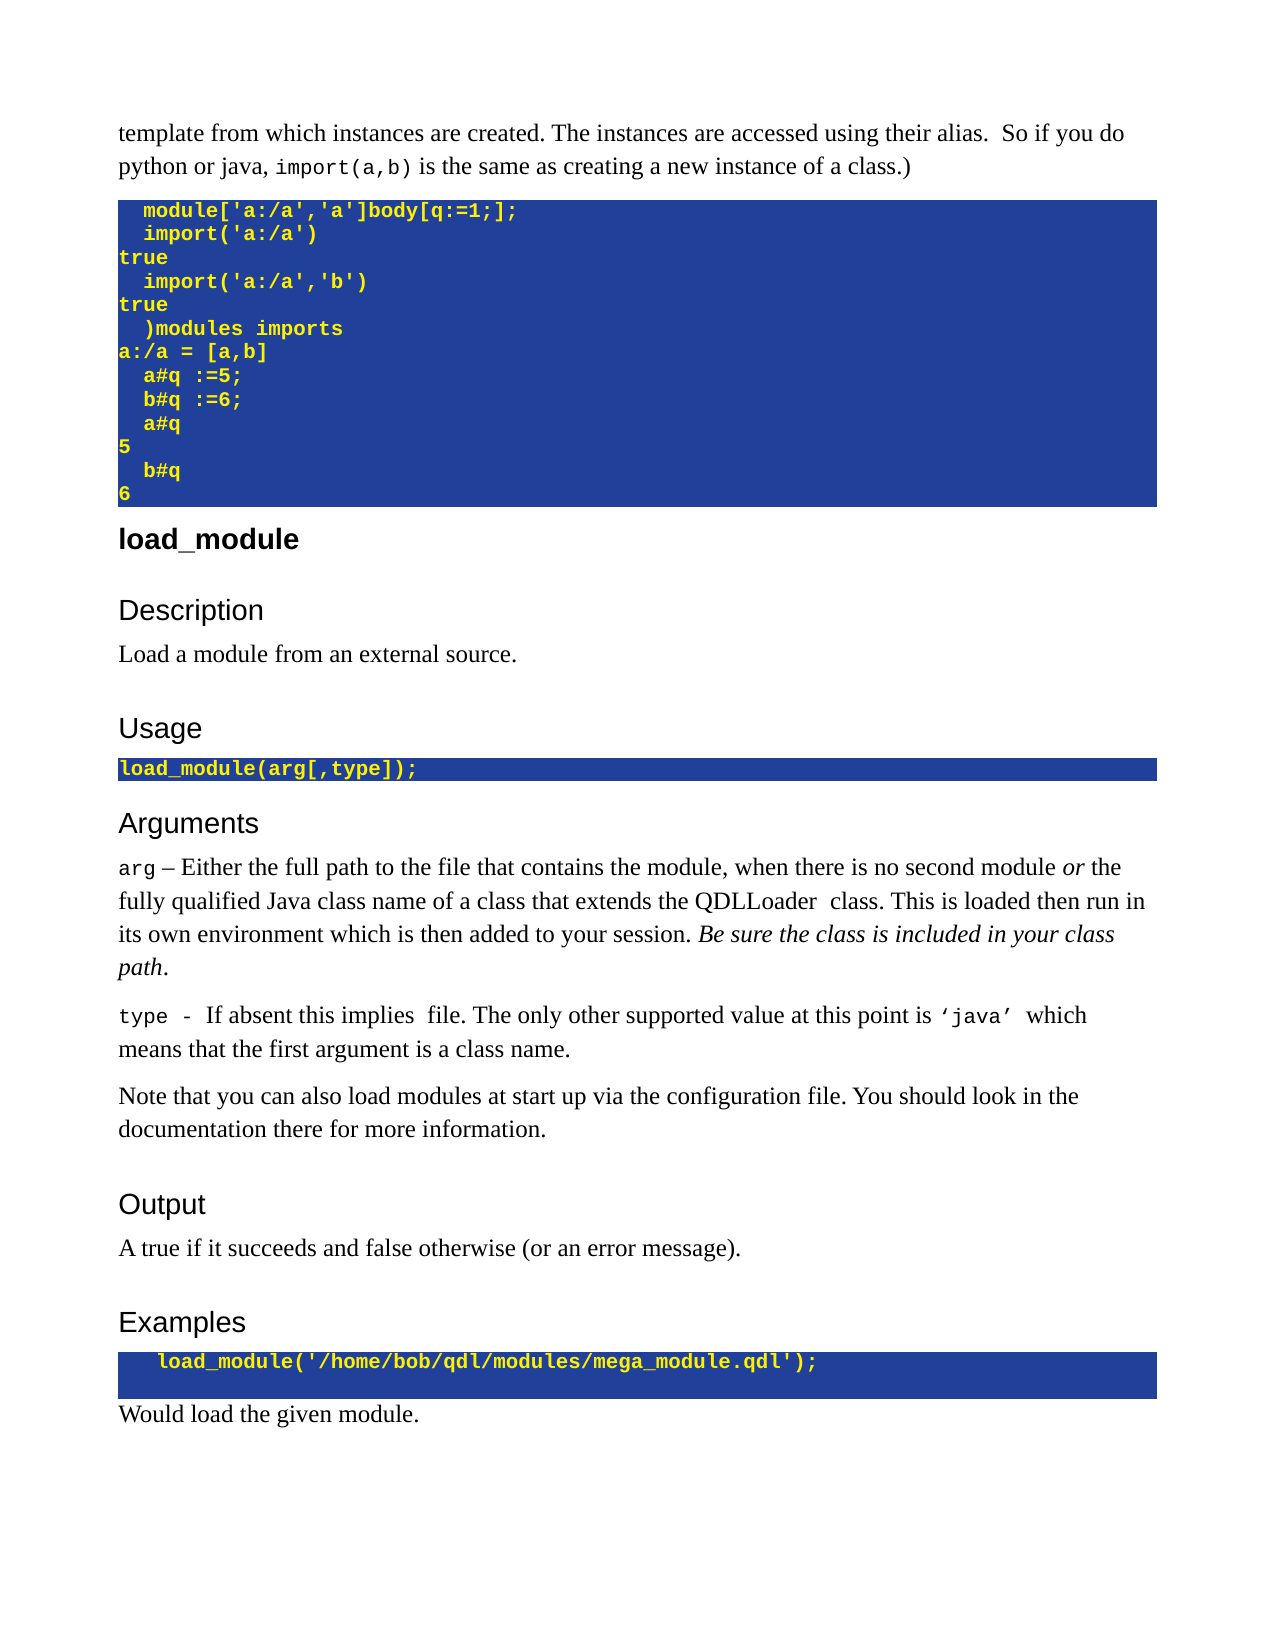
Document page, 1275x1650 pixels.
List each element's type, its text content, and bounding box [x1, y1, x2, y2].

text load_module('/home/bob/qdl/modules/mega_module.qdl'); [118, 1352, 1157, 1375]
text type - If absent this implies file. The only other supported value at this point is ‘java’ which means that the first argument is a class name. [118, 1000, 1157, 1062]
text true [118, 294, 1157, 318]
text b#q :=6; [118, 389, 1157, 412]
text A true if it succeeds and false otherwise (or an error message). [118, 1233, 1157, 1262]
text Would load the given module. [118, 1399, 1157, 1428]
text module['a:/a','a']body[q:=1;]; [118, 200, 1157, 223]
text load_module(arg[,type]); [118, 758, 1157, 781]
subtitle Output [118, 1187, 1157, 1220]
subtitle Arguments [118, 806, 1157, 840]
text a:/a = [a,b] [118, 342, 1157, 365]
subtitle Usage [118, 712, 1157, 745]
text )modules imports [118, 318, 1157, 342]
text true [118, 247, 1157, 271]
subtitle load_module [118, 522, 1157, 555]
text arg – Either the full path to the file that contains the module, when there is no second module or the fully qualified Java class name of a class that extends the QDLLoader class. This is loaded then run in its own environment which is then added to your session. Be sure the class is included in your class path. [118, 852, 1157, 981]
text b#q [118, 460, 1157, 483]
text 5 [118, 436, 1157, 460]
subtitle Examples [118, 1306, 1157, 1339]
text a#q [118, 412, 1157, 436]
subtitle Description [118, 593, 1157, 626]
text import('a:/a','b') [118, 271, 1157, 294]
text import('a:/a') [118, 223, 1157, 247]
text a#q :=5; [118, 365, 1157, 389]
text Note that you can also load modules at start up via the configuration file. You should look in the documentation there for more information. [118, 1081, 1157, 1143]
text Load a module from an external source. [118, 639, 1157, 668]
text template from which instances are created. The instances are accessed using their alias. So if you do python or java, import(a,b) is the same as creating a new instance of a class.) [118, 118, 1157, 181]
text 6 [118, 483, 1157, 507]
